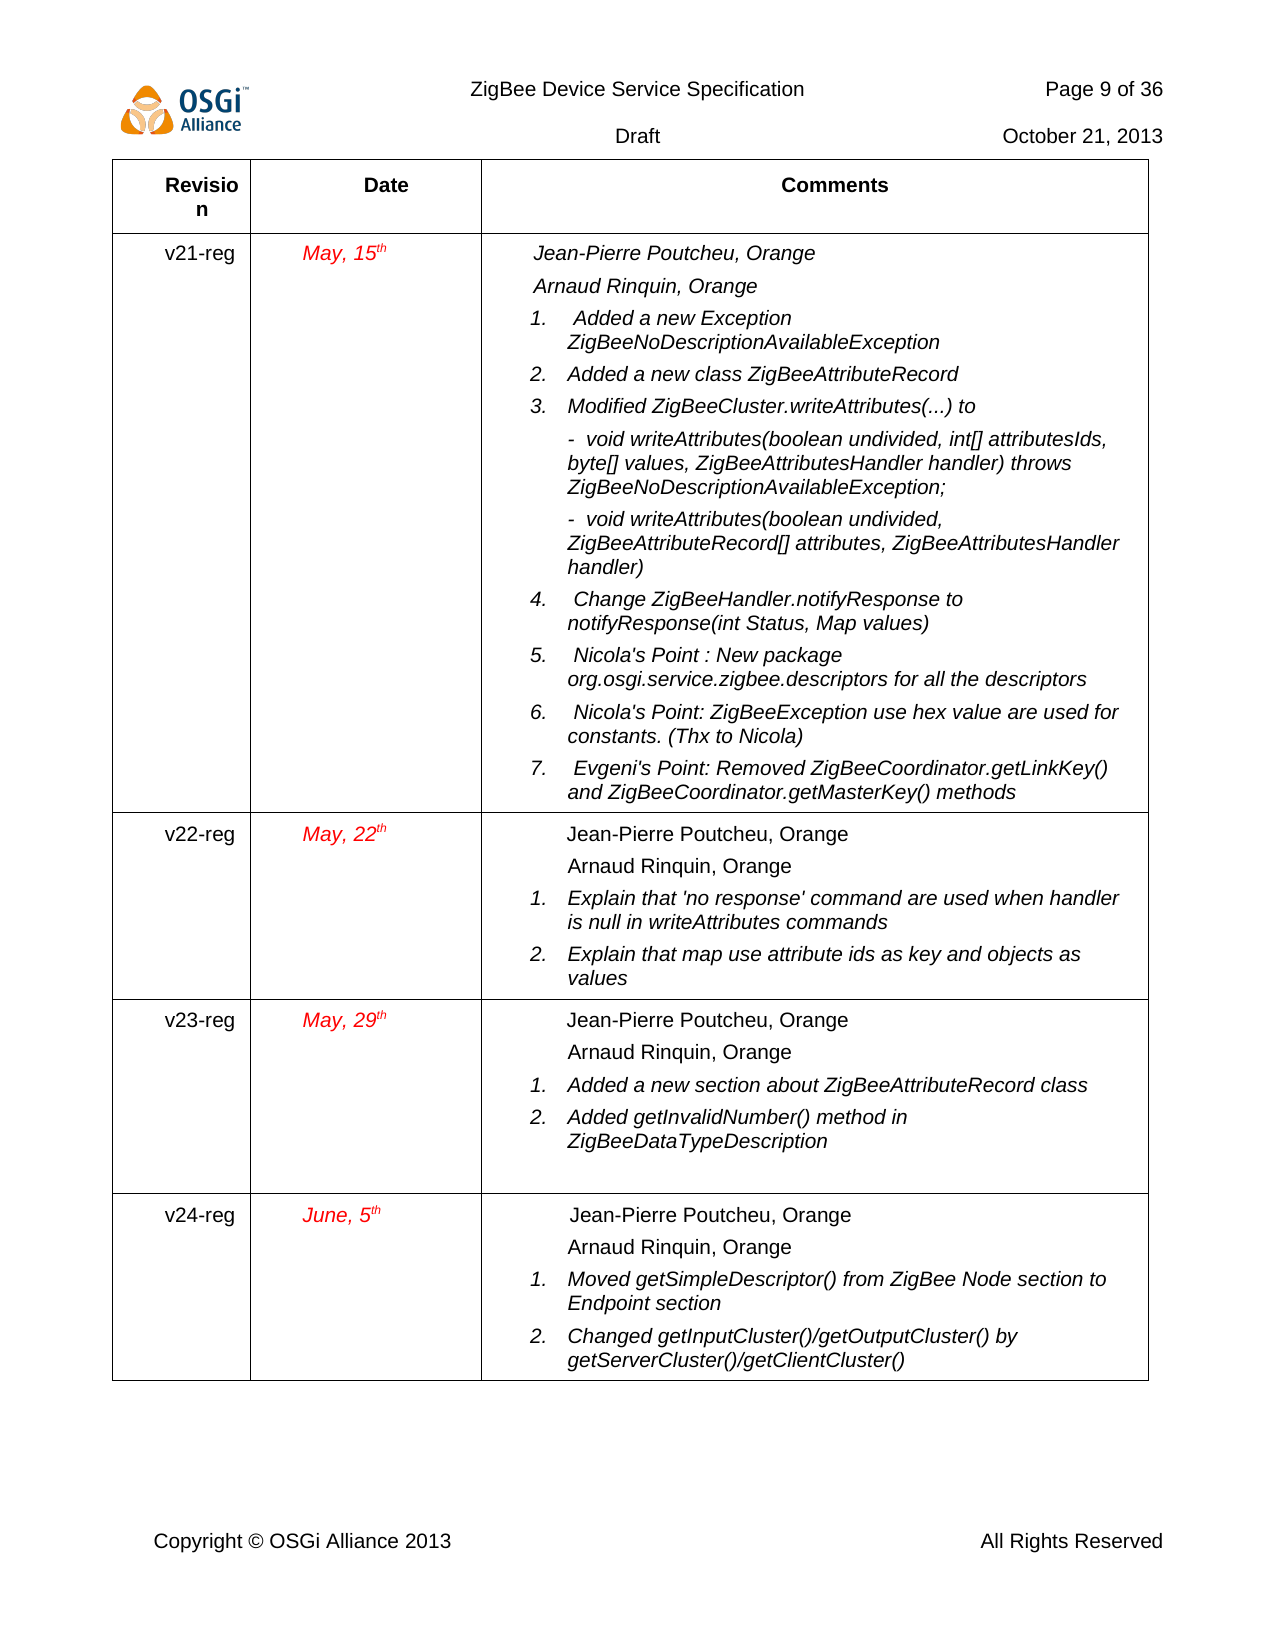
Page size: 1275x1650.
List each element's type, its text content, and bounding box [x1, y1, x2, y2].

table_header Date [251, 160, 481, 233]
table_cell Jean-Pierre Poutcheu, Orange Arnaud Rinquin, Orange Moved getSimpleDescriptor() from ZigBee Node section to Endpoint section Changed getInputCluster()/getOutputCluster() by getServerCluster()/getClientCluster() [482, 1194, 1148, 1380]
table_cell Jean-Pierre Poutcheu, Orange Arnaud Rinquin, Orange Added a new Exception ZigBeeNoDescriptionAvailableException Added a new class ZigBeeAttributeRecord Modified ZigBeeCluster.writeAttributes(...) to - void writeAttributes(boolean undivided, int[] attributesIds, byte[] values, ZigBeeAttributesHandler handler) throws ZigBeeNoDescriptionAvailableException; - void writeAttributes(boolean undivided, ZigBeeAttributeRecord[] attributes, ZigBeeAttributesHandler handler) Change ZigBeeHandler.notifyResponse to notifyResponse(int Status, Map values) Nicola's Point : New package org.osgi.service.zigbee.descriptors for all the descriptors Nicola's Point: ZigBeeException use hex value are used for constants. (Thx to Nicola) Evgeni's Point: Removed ZigBeeCoordinator.getLinkKey() and ZigBeeCoordinator.getMasterKey() methods [482, 234, 1148, 812]
table_cell Jean-Pierre Poutcheu, Orange Arnaud Rinquin, Orange Added a new section about ZigBeeAttributeRecord class Added getInvalidNumber() method in ZigBeeDataTypeDescription [482, 1000, 1148, 1193]
table_cell May, 22th [251, 813, 481, 998]
table_header Comments [482, 160, 1148, 233]
table_header Revision [113, 160, 250, 233]
picture [113, 78, 257, 142]
table_cell v21-reg [113, 234, 250, 812]
table_cell v24-reg [113, 1194, 250, 1380]
table_cell June, 5th [251, 1194, 481, 1380]
table_cell May, 29th [251, 1000, 481, 1193]
table_cell Jean-Pierre Poutcheu, Orange Arnaud Rinquin, Orange Explain that 'no response' command are used when handler is null in writeAttributes commands Explain that map use attribute ids as key and objects as values [482, 813, 1148, 998]
table_cell v23-reg [113, 1000, 250, 1193]
table_cell May, 15th [251, 234, 481, 812]
table_cell v22-reg [113, 813, 250, 998]
